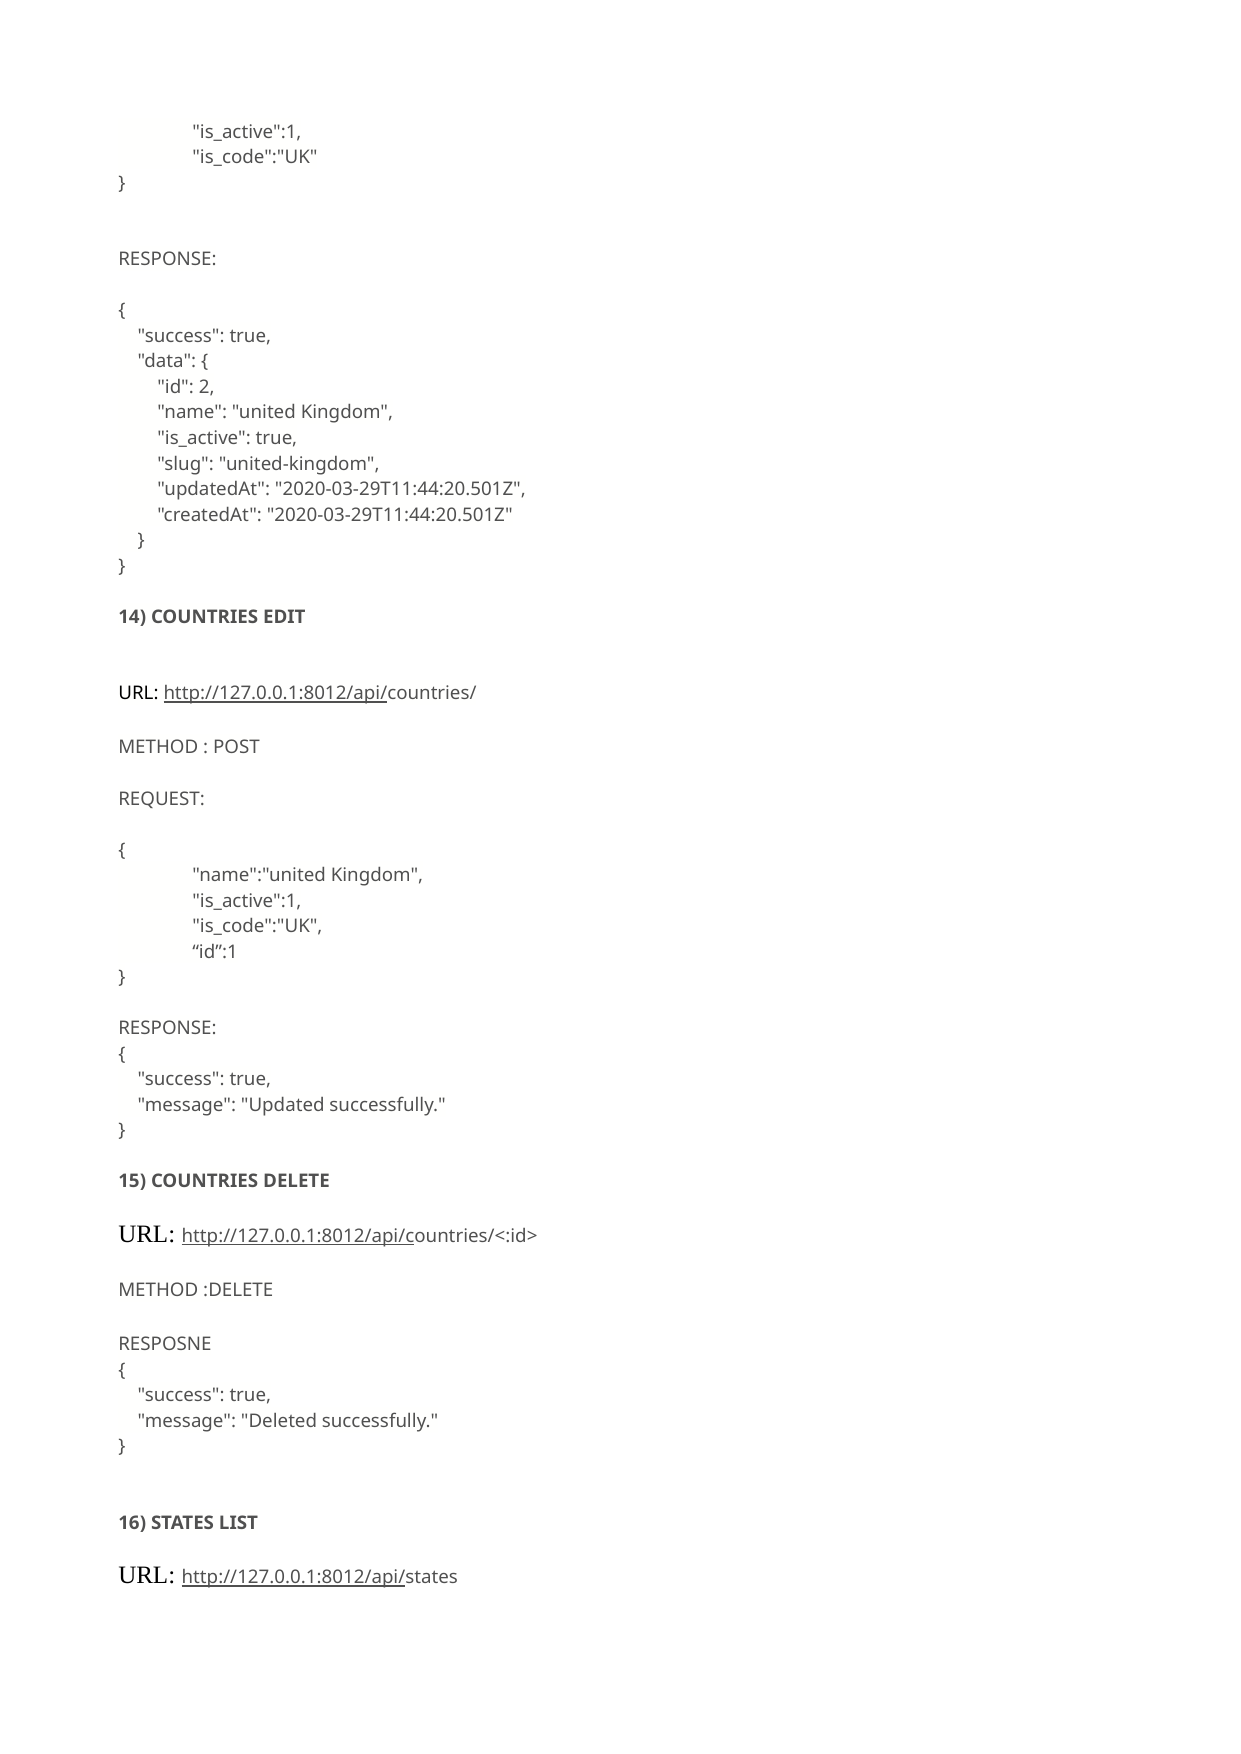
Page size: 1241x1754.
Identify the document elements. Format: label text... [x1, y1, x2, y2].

text "message": "Deleted successfully." [118, 1407, 1122, 1433]
text "id": 2, [118, 373, 1122, 399]
text 15) COUNTRIES DELETE [118, 1168, 1122, 1193]
text "is_code":"UK" [118, 144, 1122, 169]
text RESPONSE: [118, 1014, 1122, 1040]
text RESPONSE: [118, 246, 1122, 271]
text "data": { [118, 348, 1122, 373]
text "name": "united Kingdom", [118, 399, 1122, 424]
text } [118, 963, 1122, 989]
text } [118, 1117, 1122, 1142]
text URL: http://127.0.0.1:8012/api/countries/<:id> [118, 1219, 1122, 1247]
text REQUEST: [118, 785, 1122, 810]
text } [118, 552, 1122, 577]
text { [118, 836, 1122, 861]
text "name":"united Kingdom", [118, 861, 1122, 887]
text "createdAt": "2020-03-29T11:44:20.501Z" [118, 501, 1122, 526]
text "success": true, [118, 1066, 1122, 1091]
text "is_code":"UK", [118, 912, 1122, 938]
text URL: http://127.0.0.1:8012/api/countries/ [118, 679, 1122, 705]
text URL: http://127.0.0.1:8012/api/states [118, 1560, 1122, 1589]
text } [118, 526, 1122, 552]
text "is_active":1, [118, 887, 1122, 912]
text { [118, 1040, 1122, 1066]
text METHOD :DELETE [118, 1276, 1122, 1302]
text 14) COUNTRIES EDIT [118, 603, 1122, 628]
text "updatedAt": "2020-03-29T11:44:20.501Z", [118, 475, 1122, 501]
text METHOD : POST [118, 734, 1122, 759]
text } [118, 169, 1122, 195]
text “id”:1 [118, 938, 1122, 963]
text "slug": "united-kingdom", [118, 450, 1122, 475]
text 16) STATES LIST [118, 1509, 1122, 1535]
text "success": true, [118, 322, 1122, 348]
text } [118, 1433, 1122, 1458]
text "is_active":1, [118, 118, 1122, 144]
text "success": true, [118, 1382, 1122, 1407]
text RESPOSNE { [118, 1331, 1122, 1382]
text "message": "Updated successfully." [118, 1091, 1122, 1117]
text "is_active": true, [118, 424, 1122, 450]
text { [118, 297, 1122, 322]
